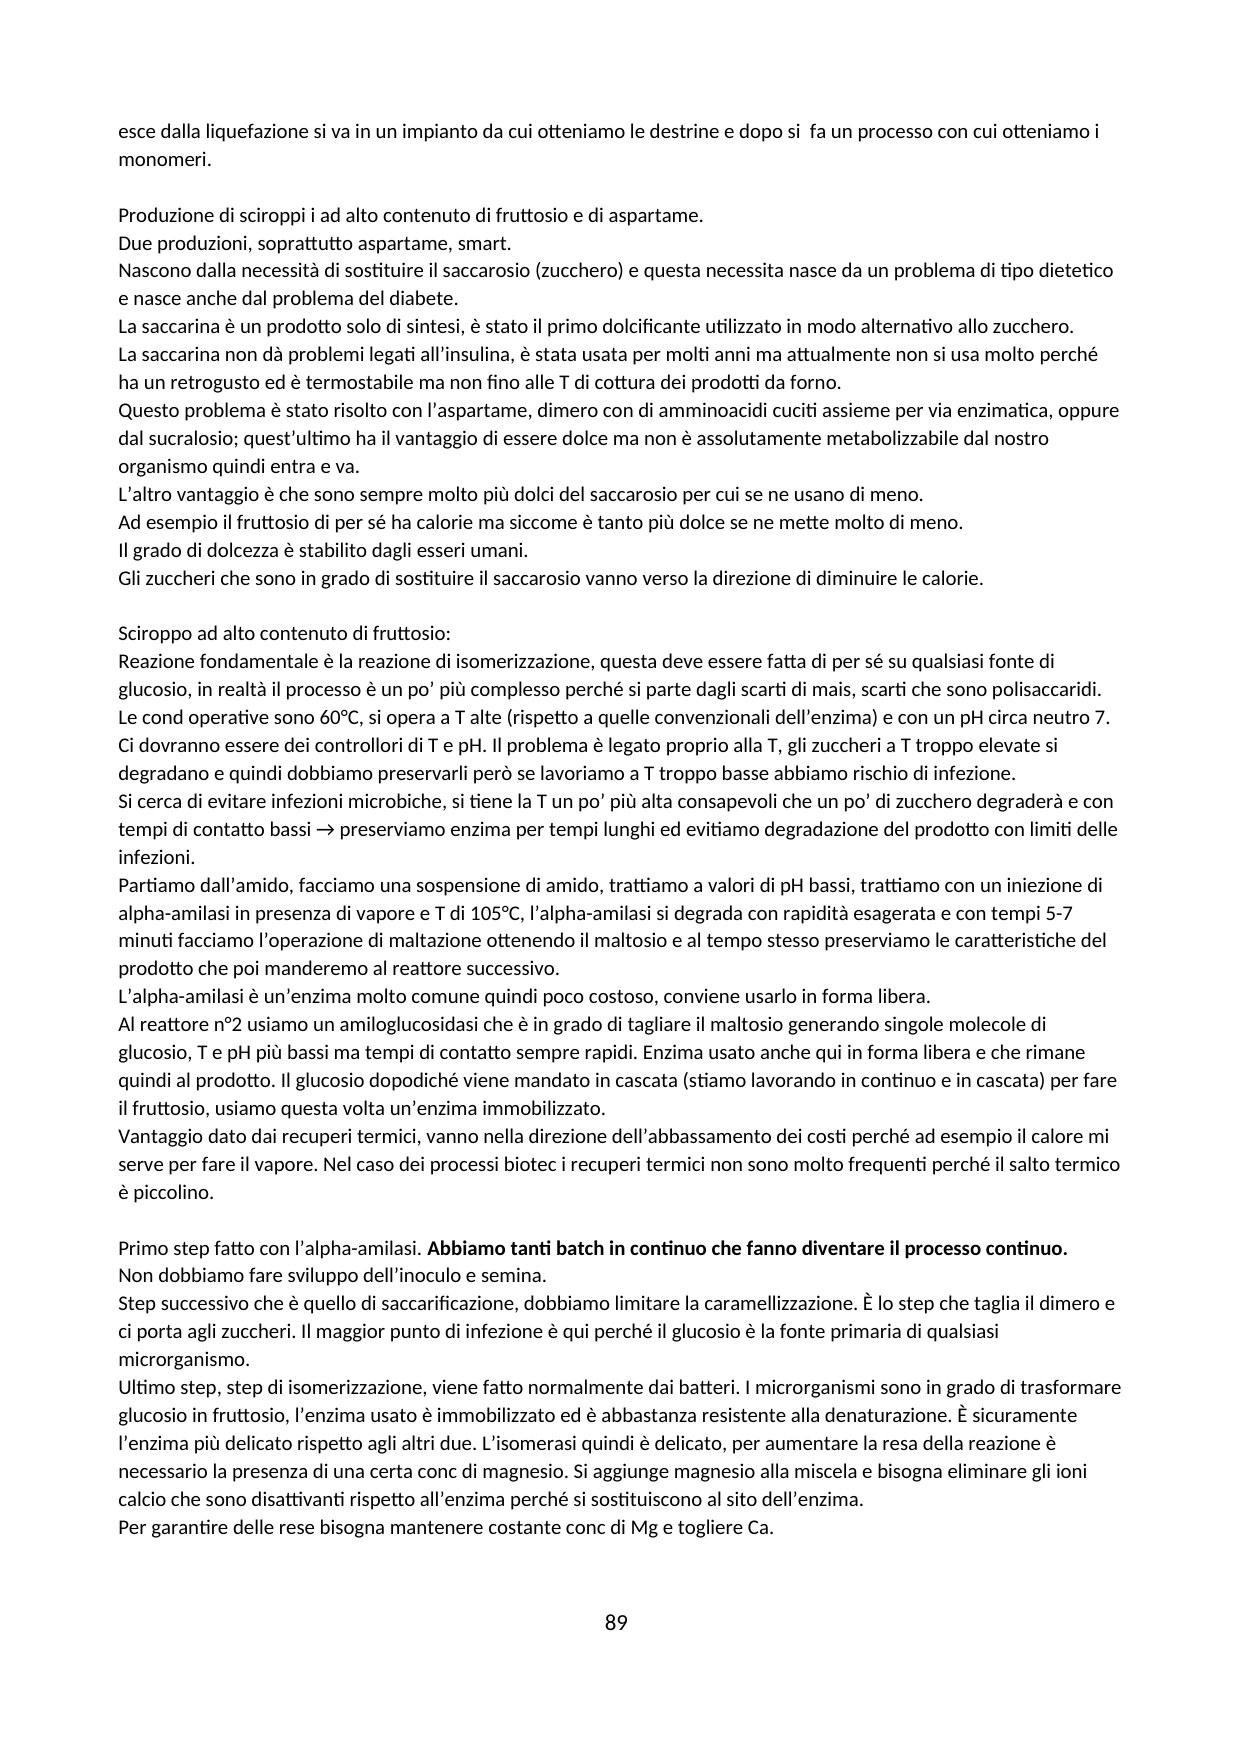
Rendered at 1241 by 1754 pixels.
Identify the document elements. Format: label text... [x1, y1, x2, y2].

text Per garantire delle rese bisogna mantenere costante conc di Mg e togliere Ca. [118, 1514, 1124, 1567]
text esce dalla liquefazione si va in un impianto da cui otteniamo le destrine e dopo si fa un processo con cui otteniamo i monomeri. Produzione di sciroppi i ad alto contenuto di fruttosio e di aspartame. Due produzioni, soprattutto aspartame, smart. Nascono dalla necessità di sostituire il saccarosio (zucchero) e questa necessita nasce da un problema di tipo dietetico e nasce anche dal problema del diabete. La saccarina è un prodotto solo di sintesi, è stato il primo dolcificante utilizzato in modo alternativo allo zucchero. La saccarina non dà problemi legati all’insulina, è stata usata per molti anni ma attualmente non si usa molto perché ha un retrogusto ed è termostabile ma non fino alle T di cottura dei prodotti da forno. Questo problema è stato risolto con l’aspartame, dimero con di amminoacidi cuciti assieme per via enzimatica, oppure dal sucralosio; quest’ultimo ha il vantaggio di essere dolce ma non è assolutamente metabolizzabile dal nostro organismo quindi entra e va. L’altro vantaggio è che sono sempre molto più dolci del saccarosio per cui se ne usano di meno. Ad esempio il fruttosio di per sé ha calorie ma siccome è tanto più dolce se ne mette molto di meno. Il grado di dolcezza è stabilito dagli esseri umani. Gli zuccheri che sono in grado di sostituire il saccarosio vanno verso la direzione di diminuire le calorie. Sciroppo ad alto contenuto di fruttosio: Reazione fondamentale è la reazione di isomerizzazione, questa deve essere fatta di per sé su qualsiasi fonte di glucosio, in realtà il processo è un po’ più complesso perché si parte dagli scarti di mais, scarti che sono polisaccaridi. Le cond operative sono 60°C, si opera a T alte (rispetto a quelle convenzionali dell’enzima) e con un pH circa neutro 7. Ci dovranno essere dei controllori di T e pH. Il problema è legato proprio alla T, gli zuccheri a T troppo elevate si degradano e quindi dobbiamo preservarli però se lavoriamo a T troppo basse abbiamo rischio di infezione. Si cerca di evitare infezioni microbiche, si tiene la T un po’ più alta consapevoli che un po’ di zucchero degraderà e con tempi di contatto bassi → preserviamo enzima per tempi lunghi ed evitiamo degradazione del prodotto con limiti delle infezioni. Partiamo dall’amido, facciamo una sospensione di amido, trattiamo a valori di pH bassi, trattiamo con un iniezione di alpha-amilasi in presenza di vapore e T di 105°C, l’alpha-amilasi si degrada con rapidità esagerata e con tempi 5-7 minuti facciamo l’operazione di maltazione ottenendo il maltosio e al tempo stesso preserviamo le caratteristiche del prodotto che poi manderemo al reattore successivo. [118, 118, 1124, 981]
text L’alpha-amilasi è un’enzima molto comune quindi poco costoso, conviene usarlo in forma libera. Al reattore n°2 usiamo un amiloglucosidasi che è in grado di tagliare il maltosio generando singole molecole di glucosio, T e pH più bassi ma tempi di contatto sempre rapidi. Enzima usato anche qui in forma libera e che rimane quindi al prodotto. Il glucosio dopodiché viene mandato in cascata (stiamo lavorando in continuo e in cascata) per fare il fruttosio, usiamo questa volta un’enzima immobilizzato. Vantaggio dato dai recuperi termici, vanno nella direzione dell’abbassamento dei costi perché ad esempio il calore mi serve per fare il vapore. Nel caso dei processi biotec i recuperi termici non sono molto frequenti perché il salto termico è piccolino. Primo step fatto con l’alpha-amilasi. Abbiamo tanti batch in continuo che fanno diventare il processo continuo. Non dobbiamo fare sviluppo dell’inoculo e semina. Step successivo che è quello di saccarificazione, dobbiamo limitare la caramellizzazione. È lo step che taglia il dimero e ci porta agli zuccheri. Il maggior punto di infezione è qui perché il glucosio è la fonte primaria di qualsiasi microrganismo. Ultimo step, step di isomerizzazione, viene fatto normalmente dai batteri. I microrganismi sono in grado di trasformare glucosio in fruttosio, l’enzima usato è immobilizzato ed è abbastanza resistente alla denaturazione. È sicuramente l’enzima più delicato rispetto agli altri due. L’isomerasi quindi è delicato, per aumentare la resa della reazione è necessario la presenza di una certa conc di magnesio. Si aggiunge magnesio alla miscela e bisogna eliminare gli ioni calcio che sono disattivanti rispetto all’enzima perché si sostituiscono al sito dell’enzima. [118, 983, 1124, 1511]
